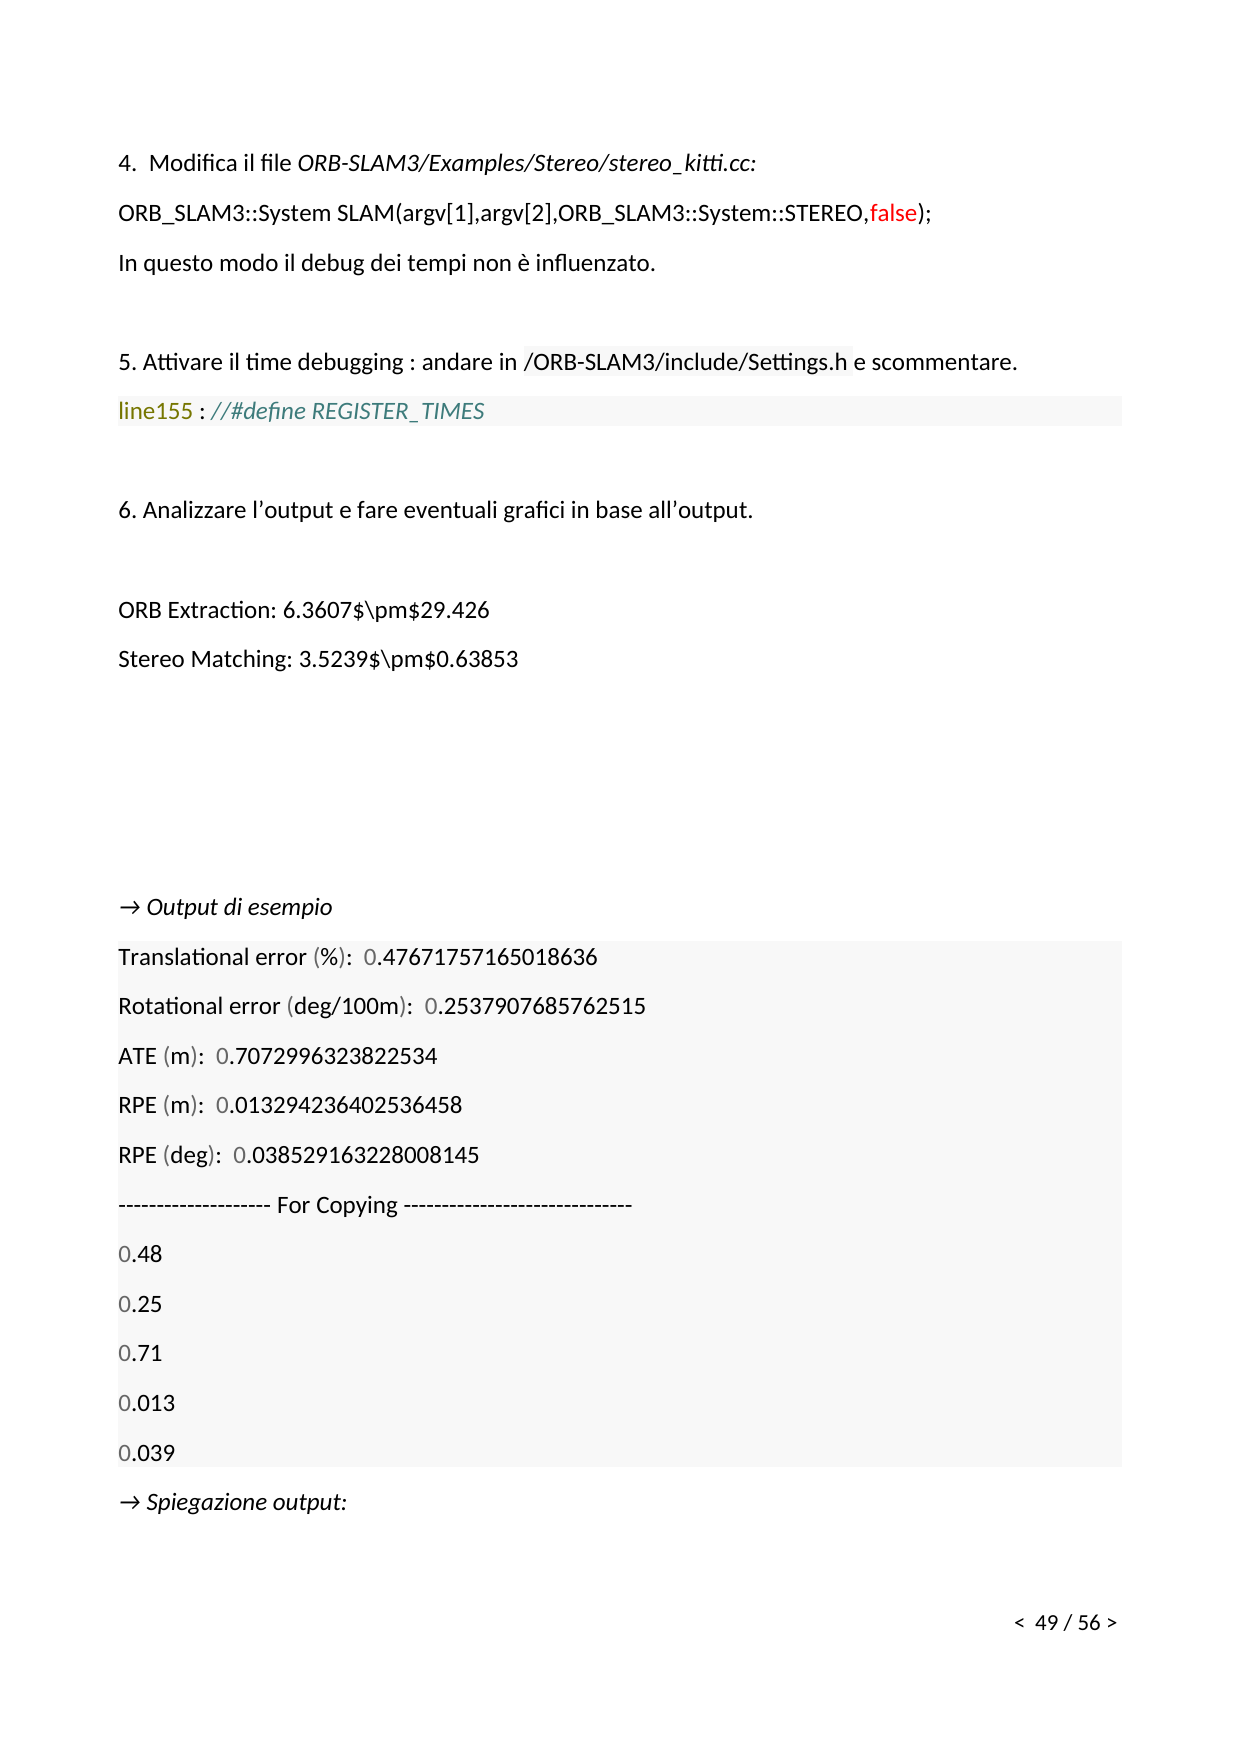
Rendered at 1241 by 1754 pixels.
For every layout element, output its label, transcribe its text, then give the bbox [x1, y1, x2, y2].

text In questo modo il debug dei tempi non è influenzato. [118, 247, 1122, 277]
text 5. Attivare il time debugging : andare in /ORB-SLAM3/include/Settings.h e scommentare. [118, 346, 1122, 376]
text RPE (m): 0.013294236402536458 [118, 1090, 1122, 1120]
text 0.039 [118, 1437, 1122, 1467]
text → Output di esempio [118, 891, 1122, 922]
text 0.013 [118, 1387, 1122, 1418]
text → Spiegazione output: [118, 1486, 1122, 1517]
text Rotational error (deg/100m): 0.2537907685762515 [118, 991, 1122, 1021]
text 6. Analizzare l’output e fare eventuali grafici in base all’output. [118, 495, 1122, 525]
text 4. Modifica il file ORB-SLAM3/Examples/Stereo/stereo_kitti.cc: [118, 148, 1122, 178]
text ATE (m): 0.7072996323822534 [118, 1040, 1122, 1071]
text RPE (deg): 0.038529163228008145 [118, 1139, 1122, 1170]
text line155 : //#define REGISTER_TIMES [118, 396, 1122, 426]
text -------------------- For Copying ------------------------------ [118, 1189, 1122, 1219]
text ORB_SLAM3::System SLAM(argv[1],argv[2],ORB_SLAM3::System::STEREO,false); [118, 197, 1122, 228]
text 0.48 [118, 1238, 1122, 1269]
text Translational error (%): 0.47671757165018636 [118, 941, 1122, 971]
text ORB Extraction: 6.3607$\pm$29.426 [118, 594, 1122, 624]
text 0.25 [118, 1288, 1122, 1318]
text 0.71 [118, 1338, 1122, 1368]
text Stereo Matching: 3.5239$\pm$0.63853 [118, 643, 1122, 674]
